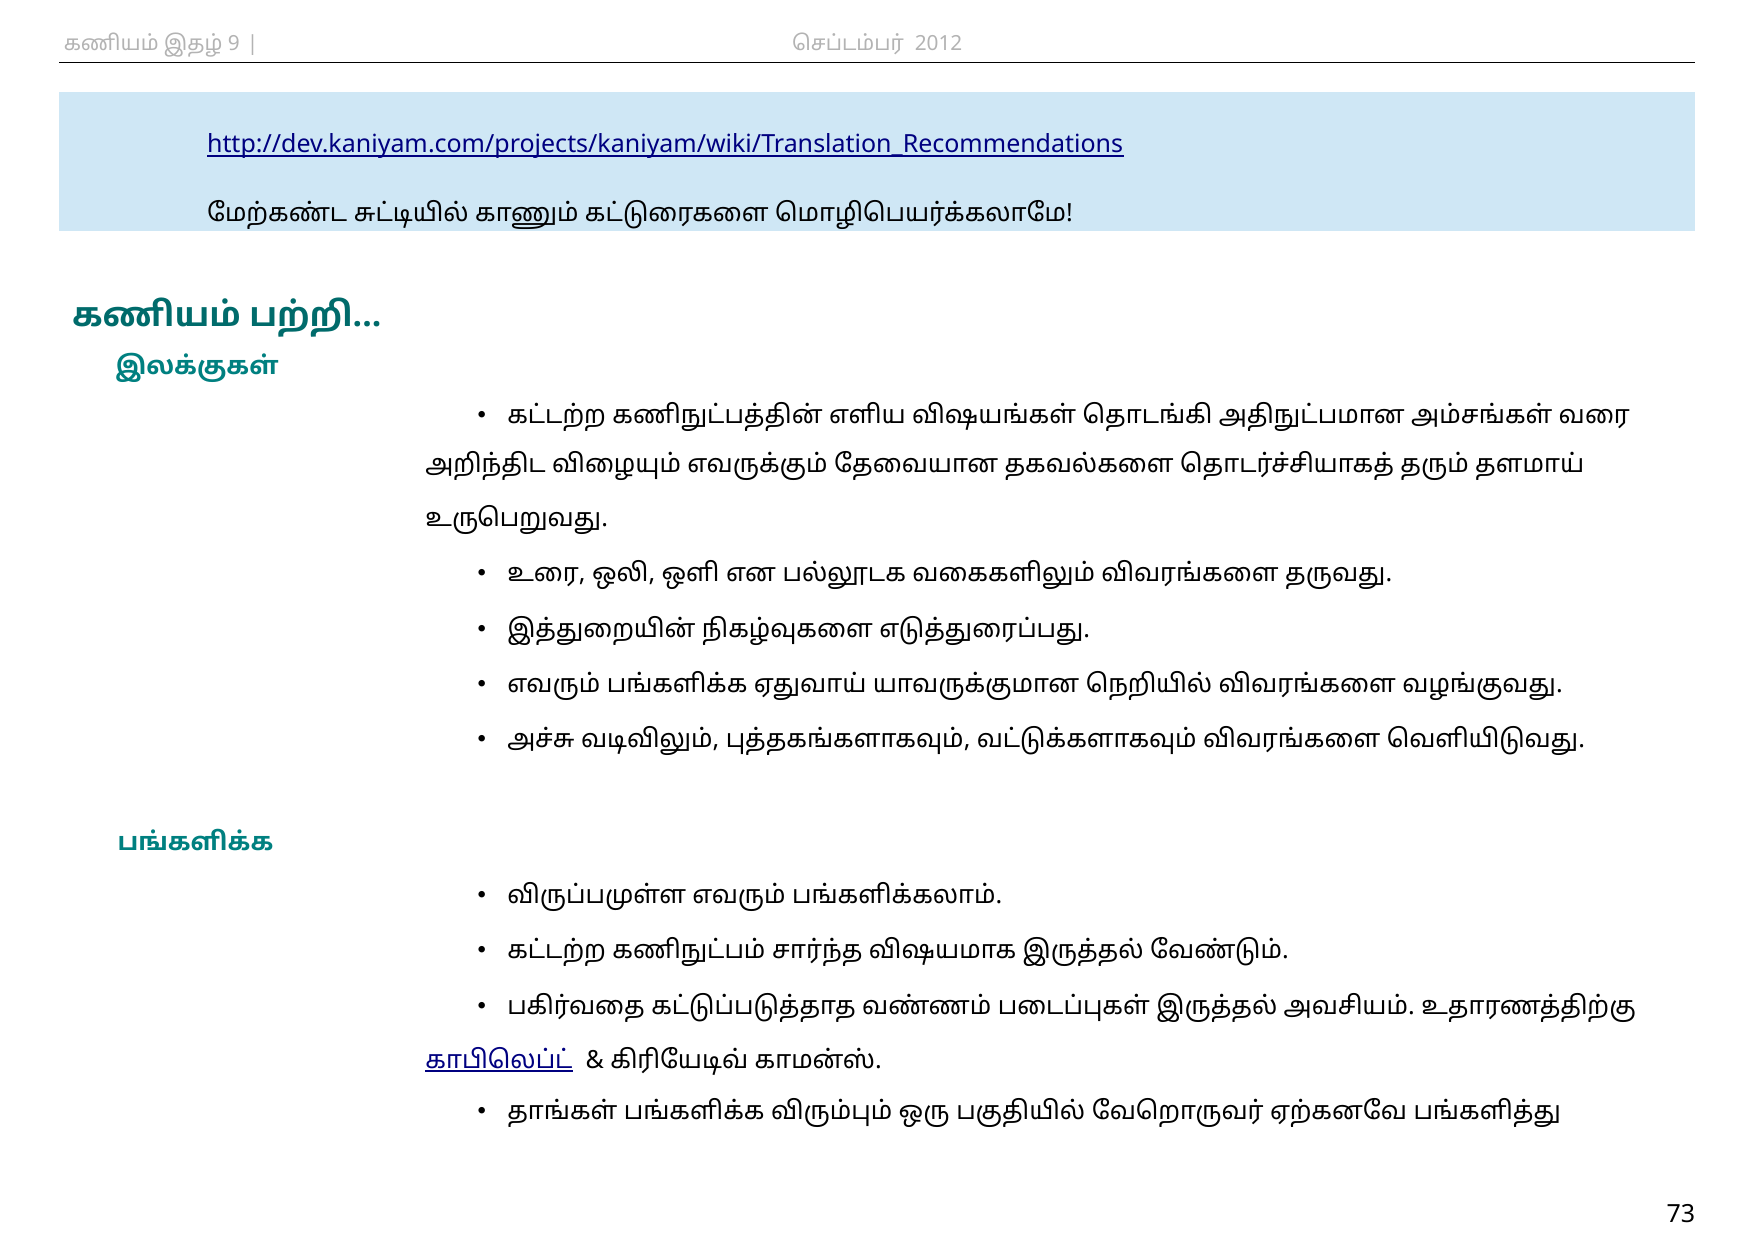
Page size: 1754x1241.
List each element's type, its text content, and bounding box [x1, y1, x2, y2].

subtitle கணியம் பற்றி... [72, 290, 1695, 340]
list எவரும் பங்களிக்க ஏதுவாய் யாவருக்குமான நெறியில் விவரங்களை வழங்குவது. [396, 666, 1695, 703]
list பகிர்வதை கட்டுப்படுத்தாத வண்ணம் படைப்புகள் இருத்தல் அவசியம். உதாரணத்திற்கு காபிலெப்ட் & கிரியேடிவ் காமன்ஸ். [396, 987, 1695, 1078]
list கட்டற்ற கணிநுட்பம் சார்ந்த விஷயமாக இருத்தல் வேண்டும். [396, 932, 1695, 969]
text http://dev.kaniyam.com/projects/kaniyam/wiki/Translation_Recommendations [59, 126, 1695, 160]
list அச்சு வடிவிலும், புத்தகங்களாகவும், வட்டுக்களாகவும் விவரங்களை வெளியிடுவது. [396, 721, 1695, 758]
text மேற்கண்ட சுட்டியில் காணும் கட்டுரைகளை மொழிபெயர்க்கலாமே! [59, 194, 1695, 231]
list உரை, ஒலி, ஒளி என பல்லூடக வகைகளிலும் விவரங்களை தருவது. [396, 555, 1695, 592]
list இத்துறையின் நிகழ்வுகளை எடுத்துரைப்பது. [396, 610, 1695, 647]
list விருப்பமுள்ள எவரும் பங்களிக்கலாம். [396, 876, 1695, 913]
text இலக்குகள் [115, 352, 1695, 385]
list தாங்கள் பங்களிக்க விரும்பும் ஒரு பகுதியில் வேறொருவர் ஏற்கனவே பங்களித்து [396, 1097, 1695, 1129]
text பங்களிக்க [117, 828, 1695, 860]
list கட்டற்ற கணிநுட்பத்தின் எளிய விஷயங்கள் தொடங்கி அதிநுட்பமான அம்சங்கள் வரை அறிந்திட விழையும் எவருக்கும் தேவையான தகவல்களை தொடர்ச்சியாகத் தரும் தளமாய் உருபெறுவது. [396, 401, 1695, 536]
